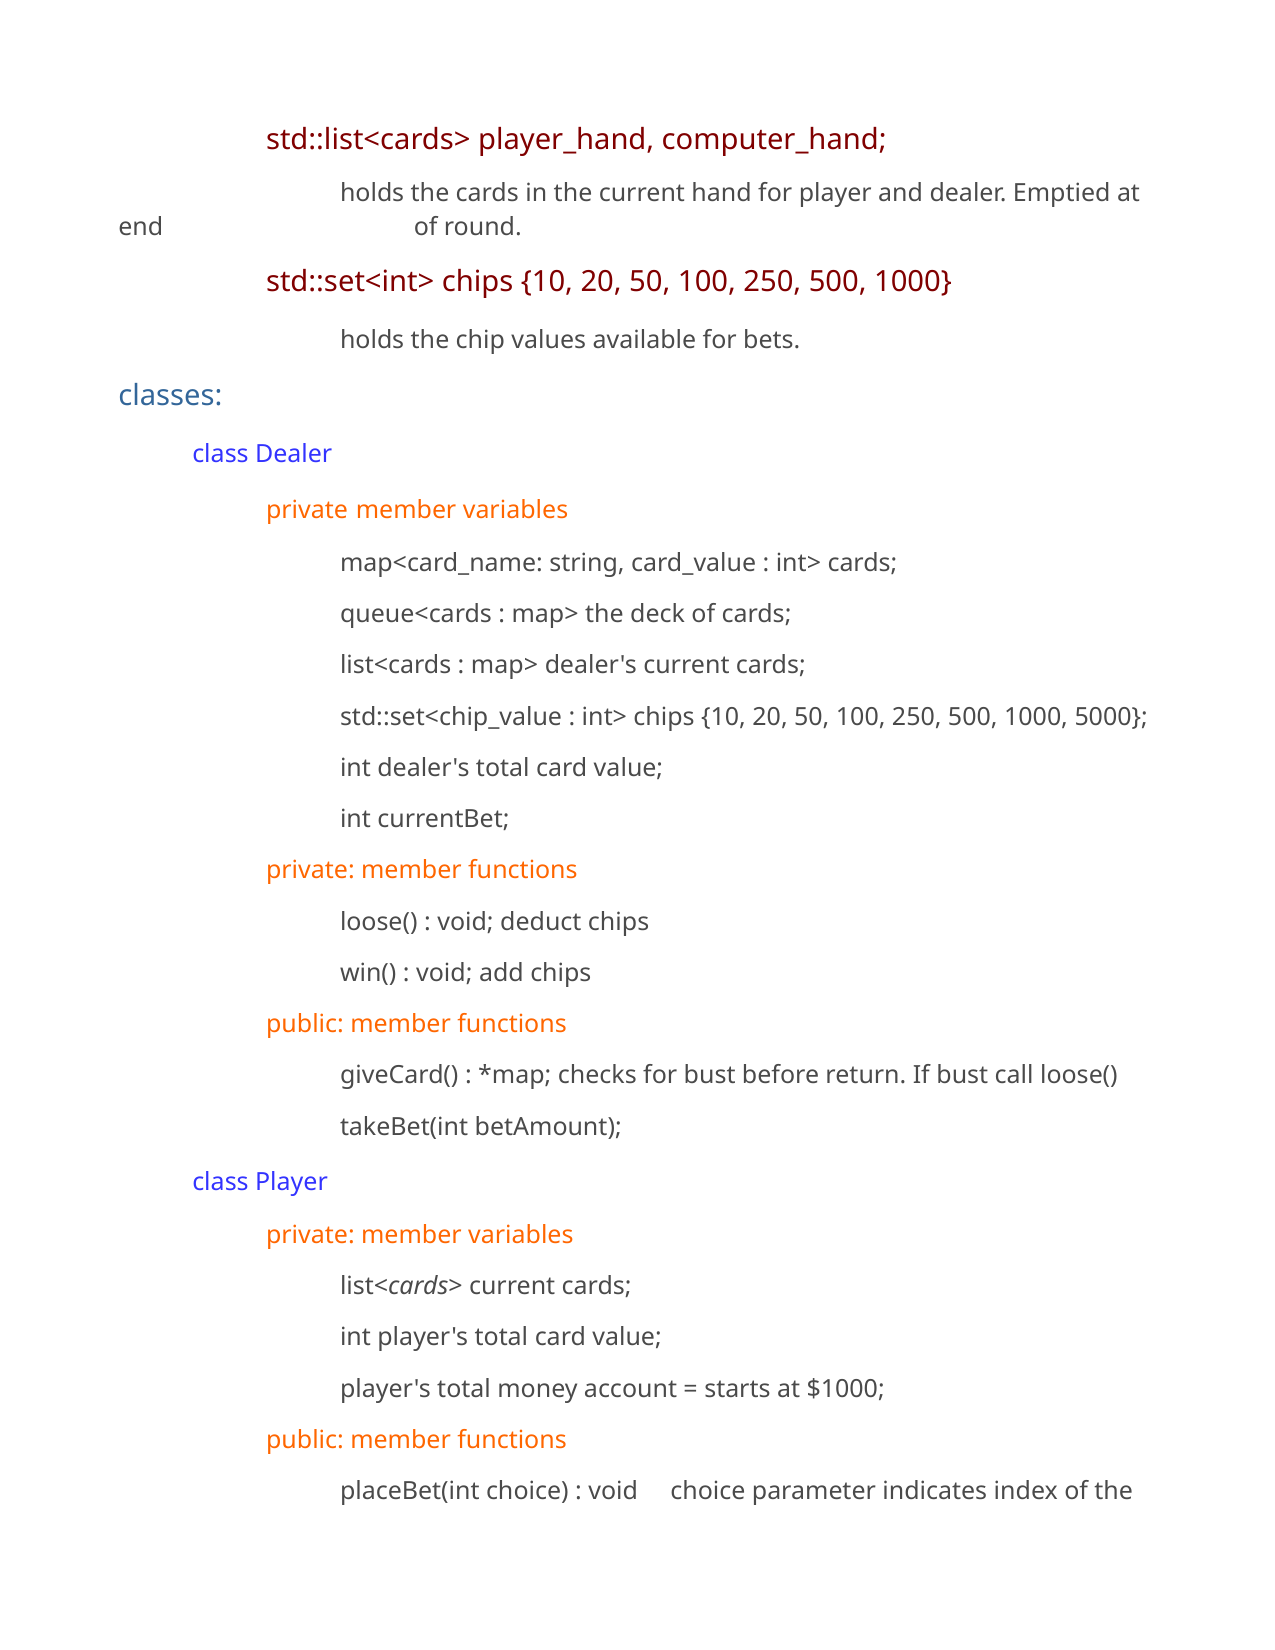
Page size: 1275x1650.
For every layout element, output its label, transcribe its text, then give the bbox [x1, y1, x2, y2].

text class Player [118, 1160, 1157, 1199]
text placeBet(int choice) : void choice parameter indicates index of the [118, 1473, 1157, 1507]
text list<cards> current cards; [118, 1268, 1157, 1302]
text std::set<chip_value : int> chips {10, 20, 50, 100, 250, 500, 1000, 5000}; [118, 698, 1157, 732]
text holds the cards in the current hand for player and dealer. Emptied at end of round. [118, 175, 1157, 243]
text classes: [118, 374, 1157, 414]
text int player's total card value; [118, 1319, 1157, 1353]
text loose() : void; deduct chips [118, 903, 1157, 937]
text std::set<int> chips {10, 20, 50, 100, 250, 500, 1000} [118, 260, 1157, 300]
text private member variables [118, 488, 1157, 527]
text takeBet(int betAmount); [118, 1108, 1157, 1142]
text giveCard() : *map; checks for bust before return. If bust call loose() [118, 1057, 1157, 1091]
text public: member functions [118, 1006, 1157, 1040]
text private: member variables [118, 1217, 1157, 1251]
text int currentBet; [118, 801, 1157, 835]
text map<card_name: string, card_value : int> cards; [118, 545, 1157, 579]
text int dealer's total card value; [118, 750, 1157, 784]
text public: member functions [118, 1422, 1157, 1456]
text win() : void; add chips [118, 955, 1157, 989]
text class Dealer [118, 431, 1157, 471]
text player's total money account = starts at $1000; [118, 1370, 1157, 1404]
text list<cards : map> dealer's current cards; [118, 647, 1157, 681]
text private: member functions [118, 852, 1157, 886]
text std::list<cards> player_hand, computer_hand; [118, 118, 1157, 158]
text queue<cards : map> the deck of cards; [118, 596, 1157, 630]
text holds the chip values available for bets. [118, 317, 1157, 357]
